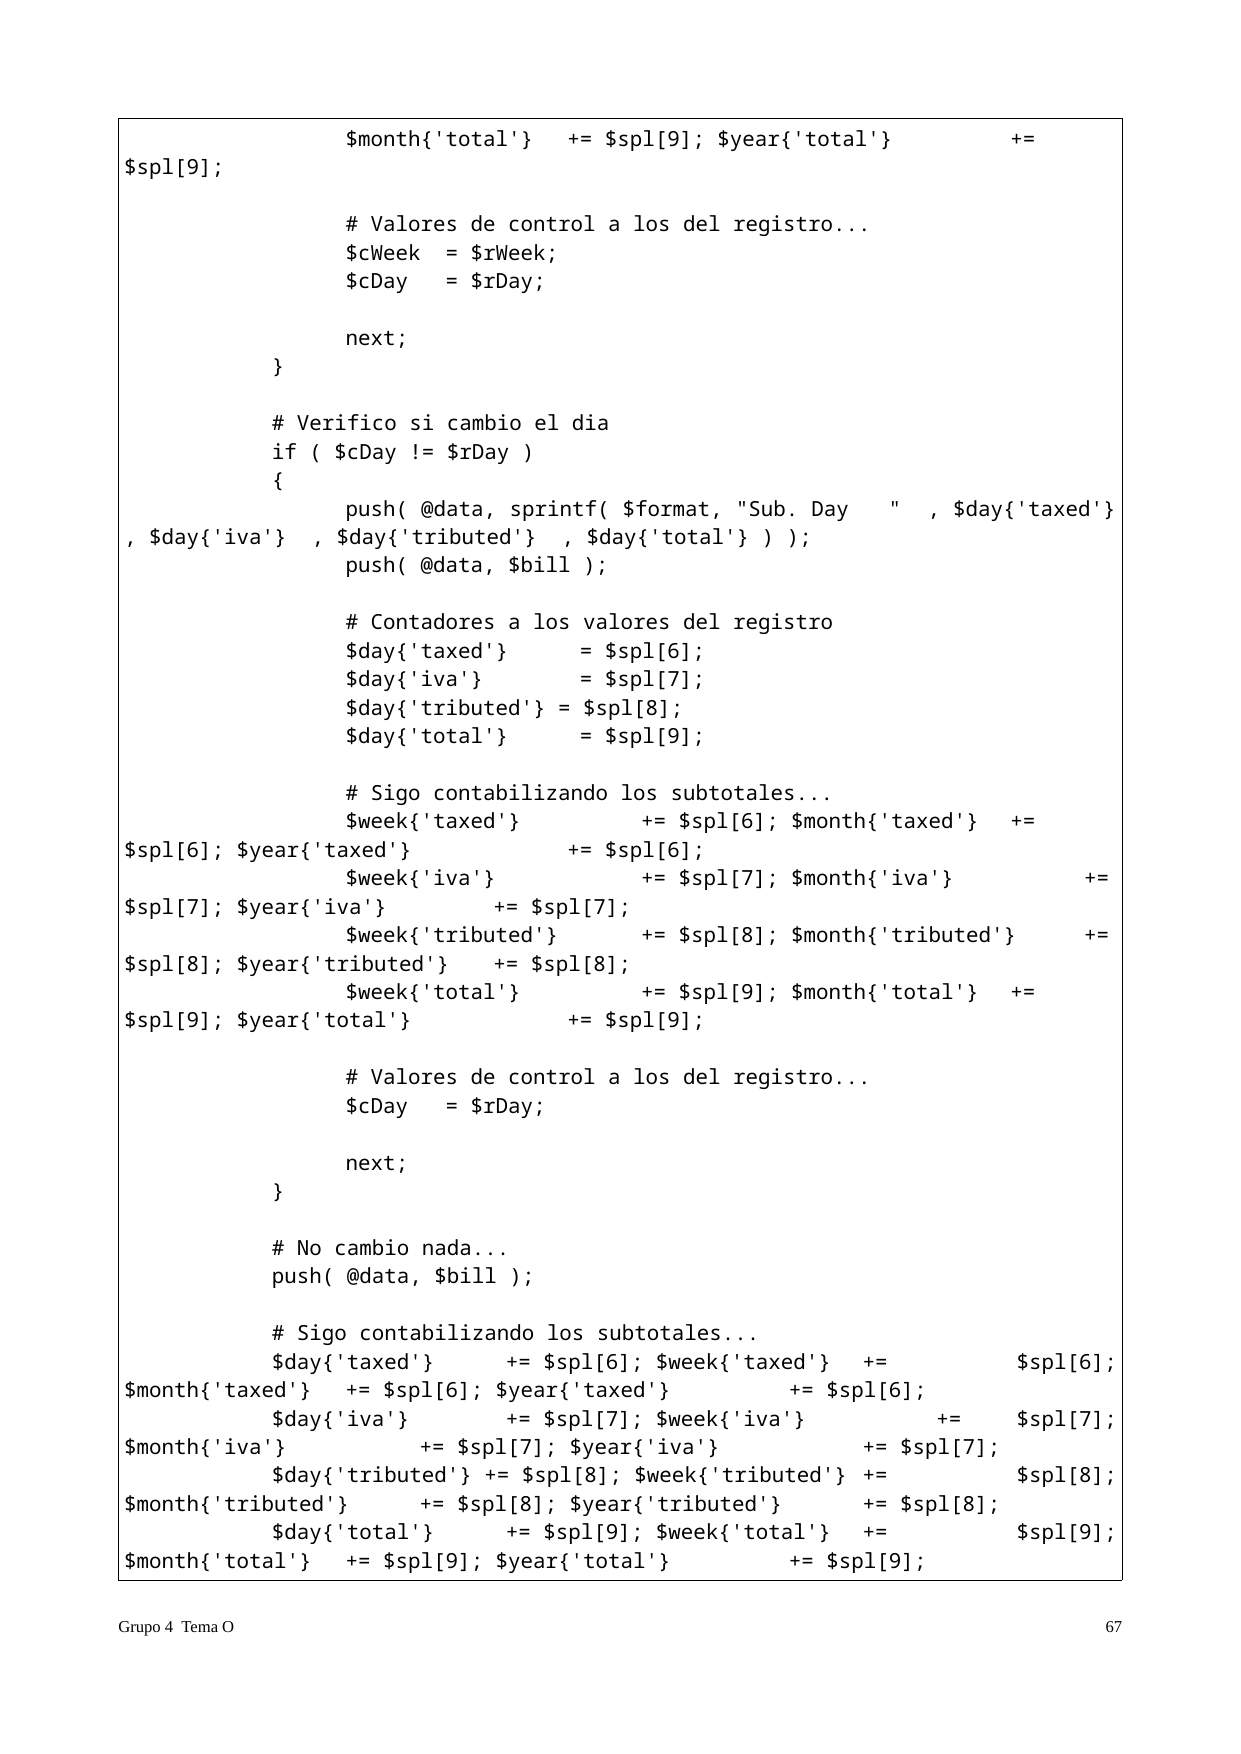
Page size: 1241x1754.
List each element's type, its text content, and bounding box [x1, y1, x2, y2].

table_header $month{'total'} += $spl[9]; $year{'total'} += $spl[9]; # Valores de control a los del registro... $cWeek = $rWeek; $cDay = $rDay; next; } # Verifico si cambio el dia if ( $cDay != $rDay ) { push( @data, sprintf( $format, "Sub. Day " , $day{'taxed'} , $day{'iva'} , $day{'tributed'} , $day{'total'} ) ); push( @data, $bill ); # Contadores a los valores del registro $day{'taxed'} = $spl[6]; $day{'iva'} = $spl[7]; $day{'tributed'} = $spl[8]; $day{'total'} = $spl[9]; # Sigo contabilizando los subtotales... $week{'taxed'} += $spl[6]; $month{'taxed'} += $spl[6]; $year{'taxed'} += $spl[6]; $week{'iva'} += $spl[7]; $month{'iva'} += $spl[7]; $year{'iva'} += $spl[7]; $week{'tributed'} += $spl[8]; $month{'tributed'} += $spl[8]; $year{'tributed'} += $spl[8]; $week{'total'} += $spl[9]; $month{'total'} += $spl[9]; $year{'total'} += $spl[9]; # Valores de control a los del registro... $cDay = $rDay; next; } # No cambio nada... push( @data, $bill ); # Sigo contabilizando los subtotales... $day{'taxed'} += $spl[6]; $week{'taxed'} += $spl[6]; $month{'taxed'} += $spl[6]; $year{'taxed'} += $spl[6]; $day{'iva'} += $spl[7]; $week{'iva'} += $spl[7]; $month{'iva'} += $spl[7]; $year{'iva'} += $spl[7]; $day{'tributed'} += $spl[8]; $week{'tributed'} += $spl[8]; $month{'tributed'} += $spl[8]; $year{'tributed'} += $spl[8]; $day{'total'} += $spl[9]; $week{'total'} += $spl[9]; $month{'total'} += $spl[9]; $year{'total'} += $spl[9]; [119, 119, 1122, 1580]
